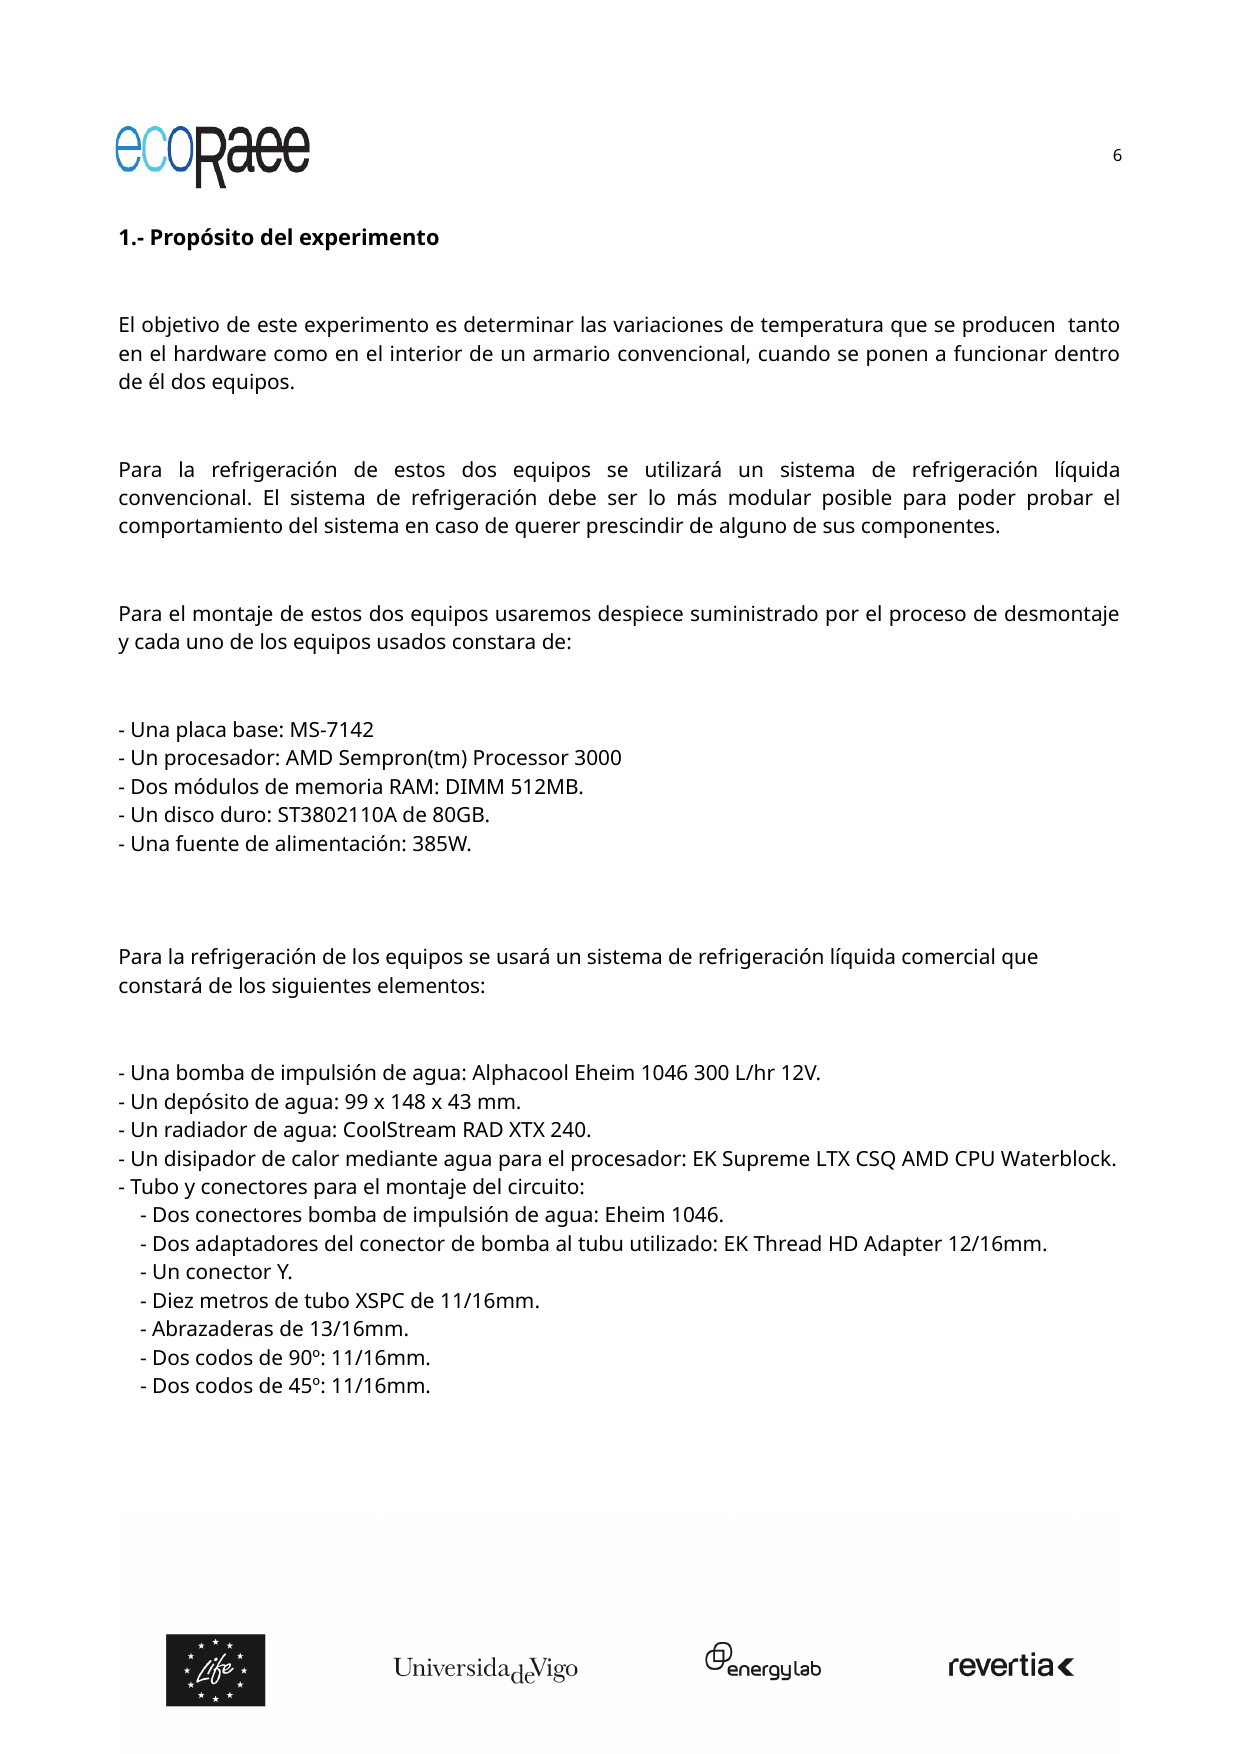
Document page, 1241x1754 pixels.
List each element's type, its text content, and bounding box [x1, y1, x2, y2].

text - Abrazaderas de 13/16mm. [118, 1314, 1122, 1343]
text 1.- Propósito del experimento [118, 221, 1122, 251]
text - Un disco duro: ST3802110A de 80GB. [118, 800, 1122, 829]
text - Tubo y conectores para el montaje del circuito: [118, 1172, 1122, 1201]
text - Una fuente de alimentación: 385W. [118, 829, 1122, 857]
text - Dos conectores bomba de impulsión de agua: Eheim 1046. [118, 1201, 1122, 1229]
text El objetivo de este experimento es determinar las variaciones de temperatura que se producen tanto en el hardware como en el interior de un armario convencional, cuando se ponen a funcionar dentro de él dos equipos. [118, 310, 1122, 396]
picture [118, 1514, 1123, 1754]
text - Una bomba de impulsión de agua: Alphacool Eheim 1046 300 L/hr 12V. [118, 1058, 1122, 1087]
text - Dos codos de 90º: 11/16mm. [118, 1343, 1122, 1371]
text Para la refrigeración de los equipos se usará un sistema de refrigeración líquida comercial que constará de los siguientes elementos: [118, 942, 1122, 999]
text - Diez metros de tubo XSPC de 11/16mm. [118, 1286, 1122, 1314]
text - Dos codos de 45º: 11/16mm. [118, 1371, 1122, 1400]
text - Un conector Y. [118, 1257, 1122, 1286]
text Para la refrigeración de estos dos equipos se utilizará un sistema de refrigeración líquida convencional. El sistema de refrigeración debe ser lo más modular posible para poder probar el comportamiento del sistema en caso de querer prescindir de alguno de sus componentes. [118, 455, 1122, 540]
text - Dos adaptadores del conector de bomba al tubu utilizado: EK Thread HD Adapter 12/16mm. [118, 1229, 1122, 1257]
text - Un disipador de calor mediante agua para el procesador: EK Supreme LTX CSQ AMD CPU Waterblock. [118, 1144, 1122, 1172]
text - Una placa base: MS-7142 [118, 715, 1122, 743]
picture [114, 124, 311, 190]
text - Dos módulos de memoria RAM: DIMM 512MB. [118, 772, 1122, 800]
text - Un radiador de agua: CoolStream RAD XTX 240. [118, 1115, 1122, 1144]
text Para el montaje de estos dos equipos usaremos despiece suministrado por el proceso de desmontaje y cada uno de los equipos usados constara de: [118, 599, 1122, 656]
text - Un procesador: AMD Sempron(tm) Processor 3000 [118, 743, 1122, 772]
text - Un depósito de agua: 99 x 148 x 43 mm. [118, 1087, 1122, 1115]
